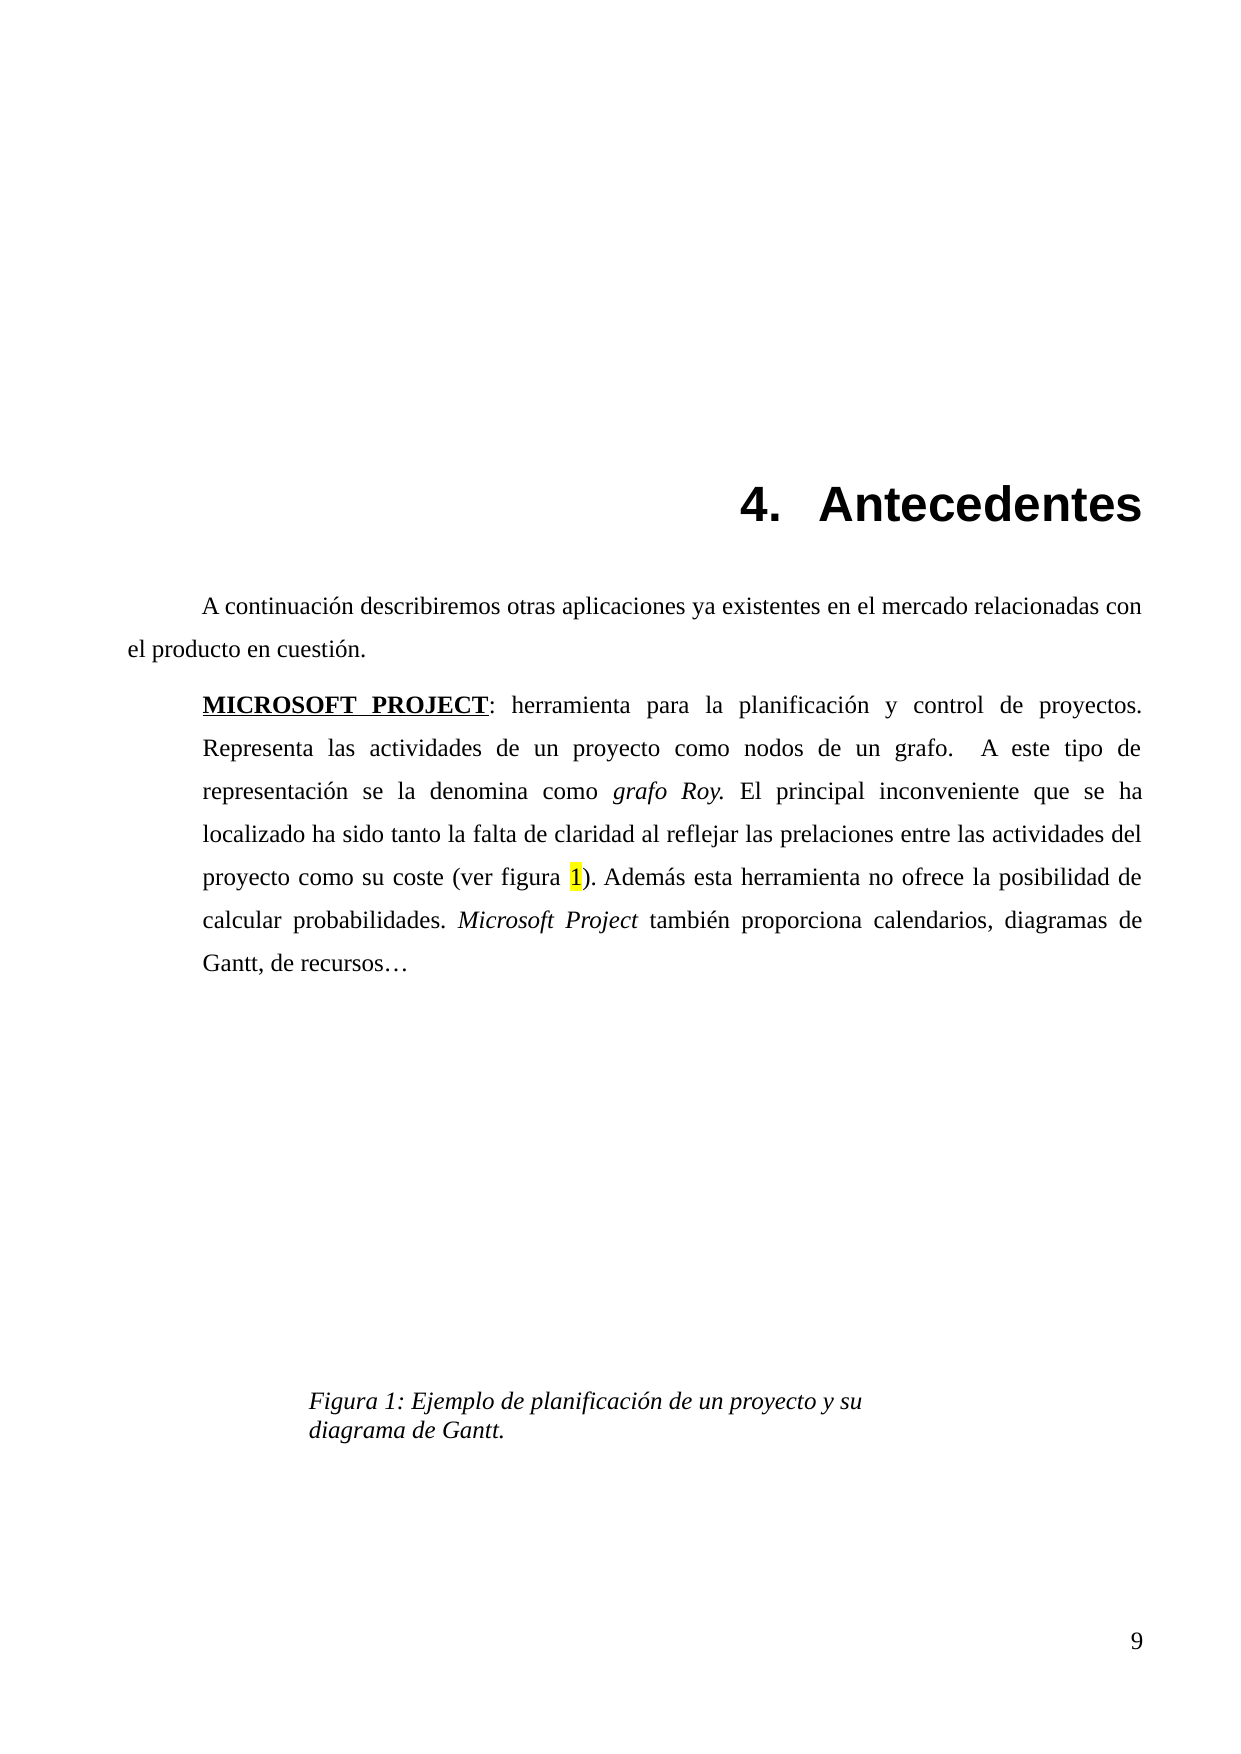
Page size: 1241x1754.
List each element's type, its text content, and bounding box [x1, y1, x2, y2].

text A continuación describiremos otras aplicaciones ya existentes en el mercado relacionadas con el producto en cuestión. [127, 591, 1143, 663]
list MICROSOFT PROJECT: herramienta para la planificación y control de proyectos. Representa las actividades de un proyecto como nodos de un grafo. A este tipo de representación se la denomina como grafo Roy. El principal inconveniente que se ha localizado ha sido tanto la falta de claridad al reflejar las prelaciones entre las actividades del proyecto como su coste (ver figura 1). Además esta herramienta no ofrece la posibilidad de calcular probabilidades. Microsoft Project también proporciona calendarios, diagramas de Gantt, de recursos… [165, 690, 1143, 977]
text Figura 1: Ejemplo de planificación de un proyecto y su diagrama de Gantt. [308, 1004, 962, 1444]
subtitle Antecedentes [127, 475, 1143, 532]
